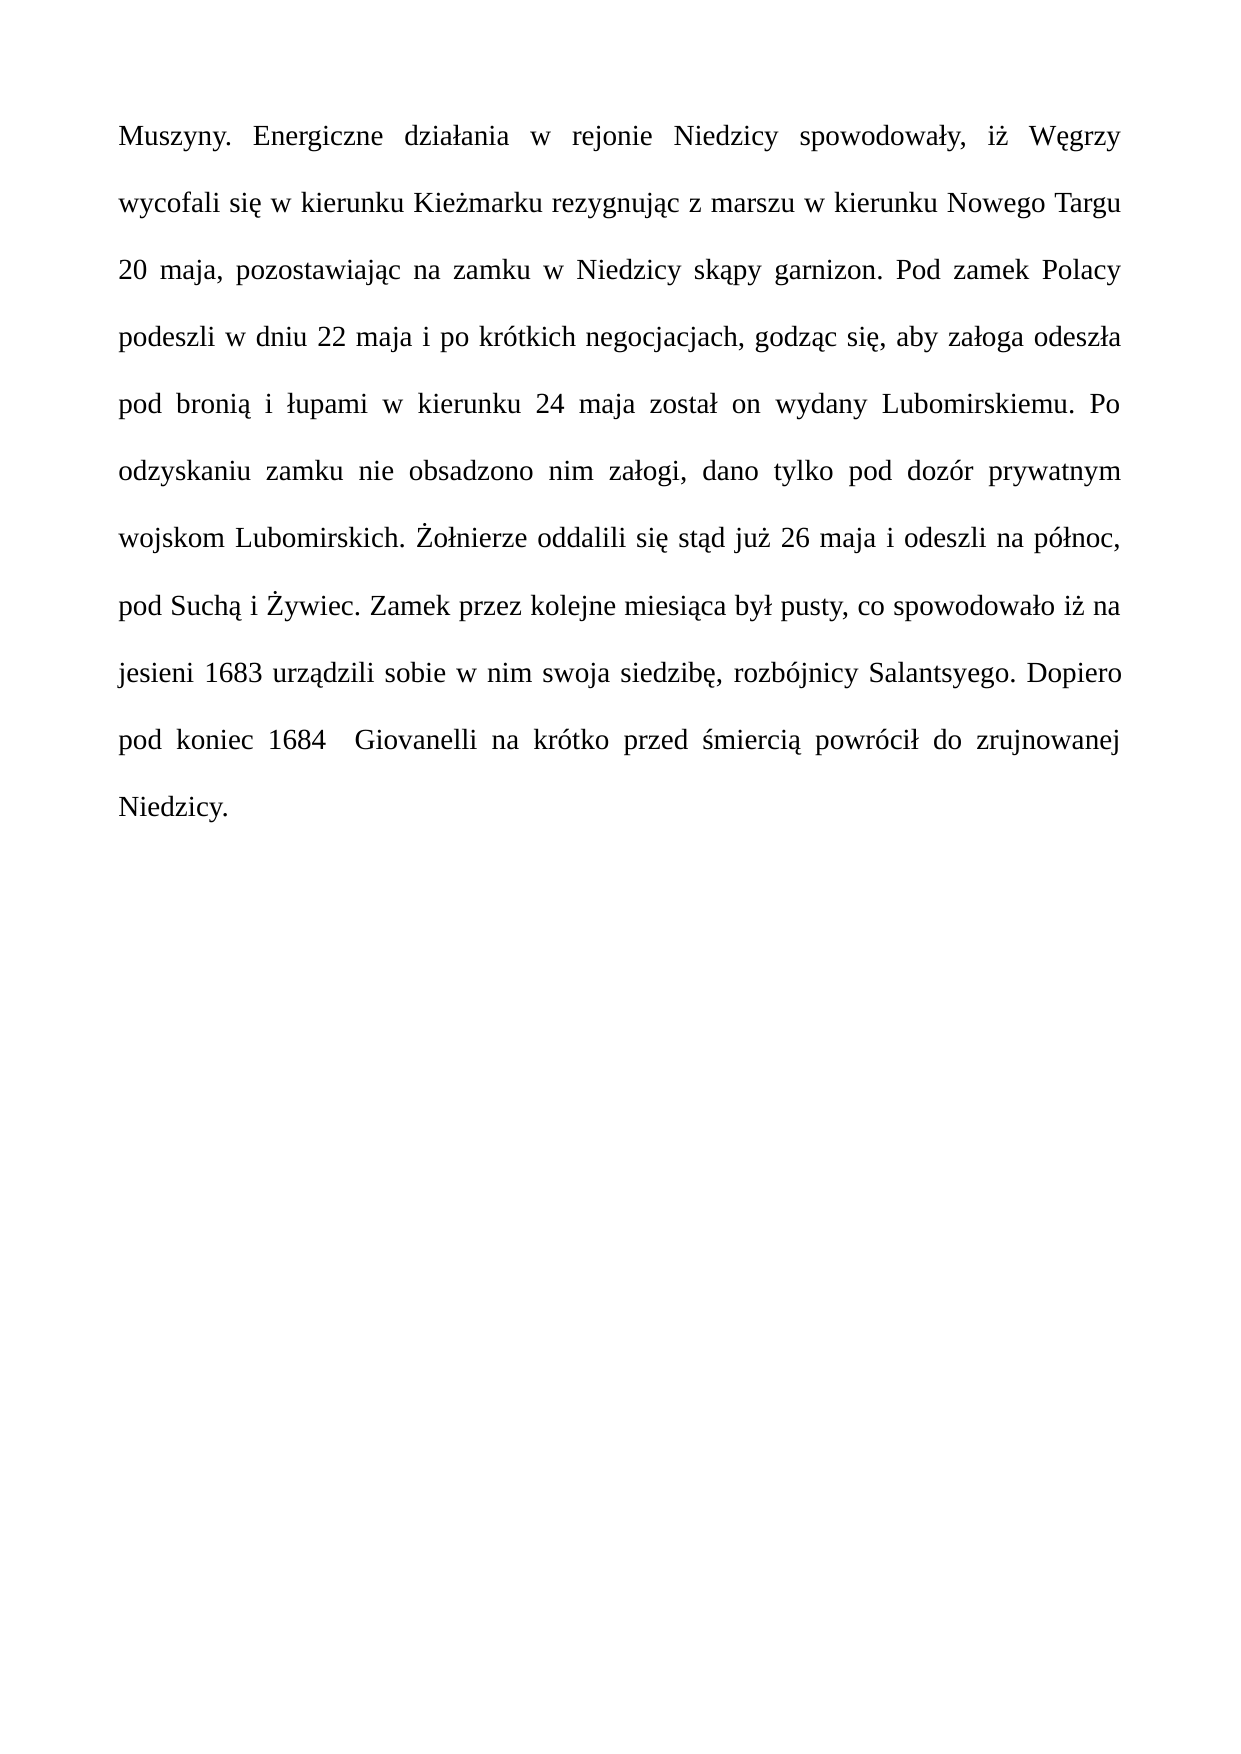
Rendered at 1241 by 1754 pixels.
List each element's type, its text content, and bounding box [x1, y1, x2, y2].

text Muszyny. Energiczne działania w rejonie Niedzicy spowodowały, iż Węgrzy wycofali się w kierunku Kieżmarku rezygnując z marszu w kierunku Nowego Targu 20 maja, pozostawiając na zamku w Niedzicy skąpy garnizon. Pod zamek Polacy podeszli w dniu 22 maja i po krótkich negocjacjach, godząc się, aby załoga odeszła pod bronią i łupami w kierunku 24 maja został on wydany Lubomirskiemu. Po odzyskaniu zamku nie obsadzono nim załogi, dano tylko pod dozór prywatnym wojskom Lubomirskich. Żołnierze oddalili się stąd już 26 maja i odeszli na północ, pod Suchą i Żywiec. Zamek przez kolejne miesiąca był pusty, co spowodowało iż na jesieni 1683 urządzili sobie w nim swoja siedzibę, rozbójnicy Salantsyego. Dopiero pod koniec 1684 Giovanelli na krótko przed śmiercią powrócił do zrujnowanej Niedzicy. [118, 118, 1122, 822]
